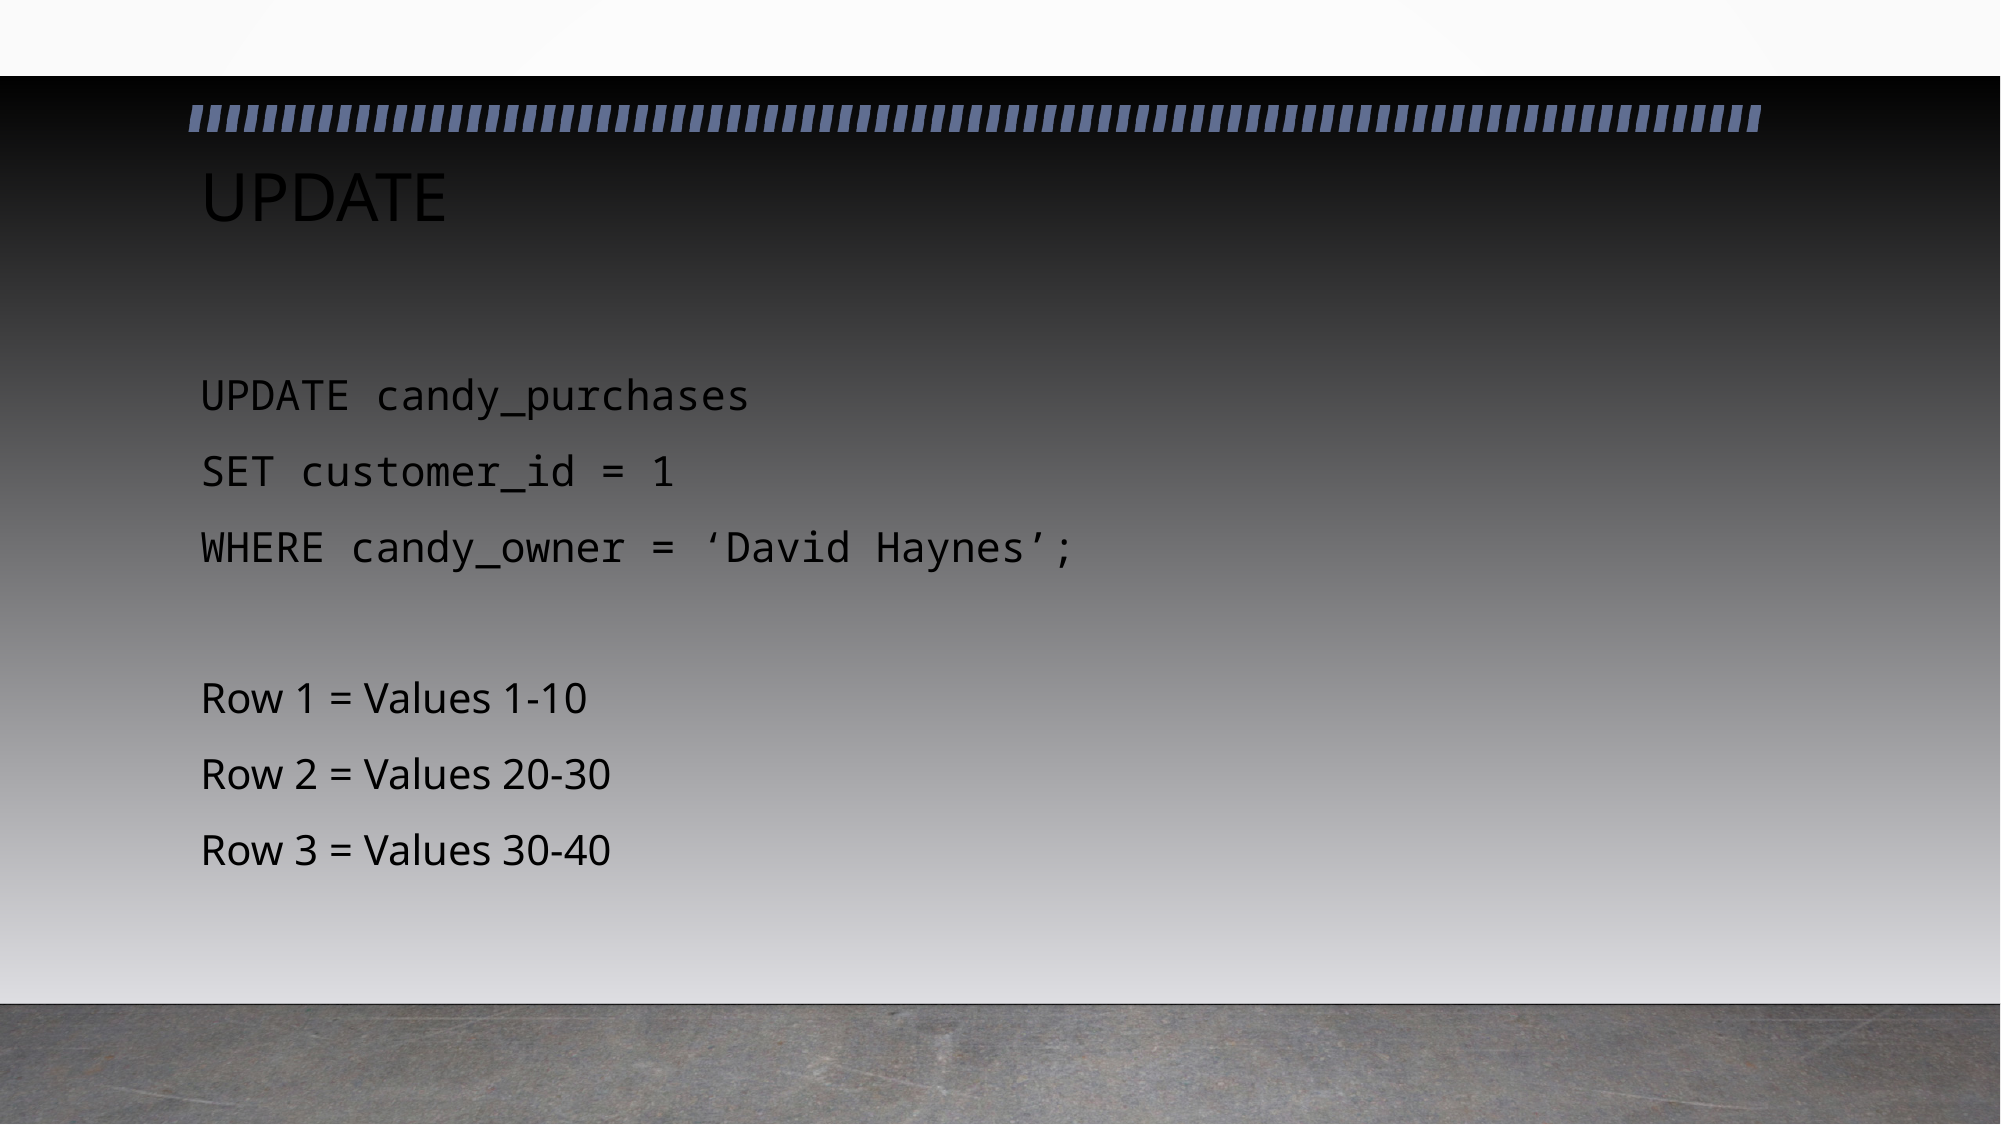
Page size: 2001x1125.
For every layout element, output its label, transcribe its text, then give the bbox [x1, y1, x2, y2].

title UPDATE [185, 156, 1761, 329]
list UPDATE candy_purchases SET customer_id = 1 WHERE candy_owner = ‘David Haynes’; Row 1 = Values 1-10 Row 2 = Values 20-30 Row 3 = Values 30-40 [185, 356, 1761, 897]
